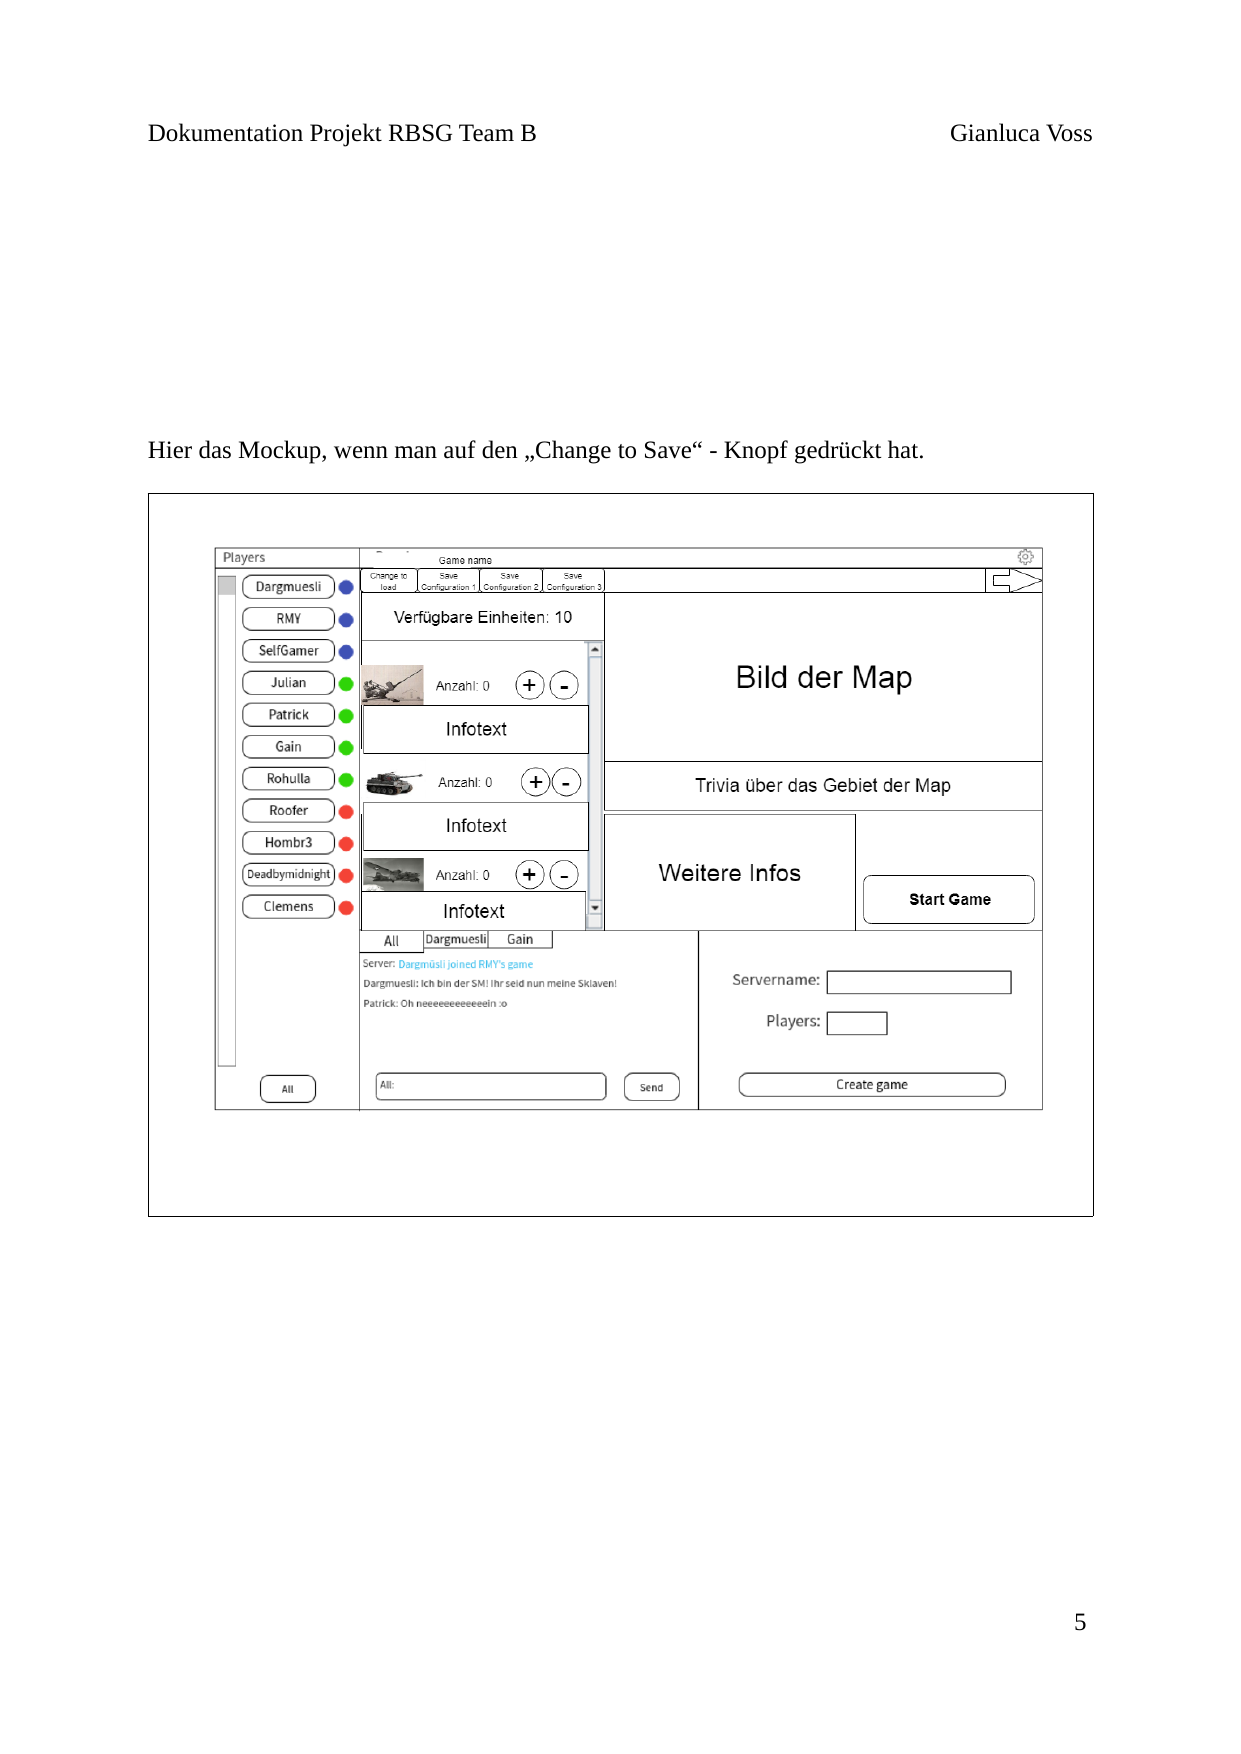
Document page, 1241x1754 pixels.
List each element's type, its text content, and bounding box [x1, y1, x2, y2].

text Hier das Mockup, wenn man auf den „Change to Save“ - Knopf gedrückt hat. [148, 435, 1093, 464]
picture [150, 495, 1090, 1213]
